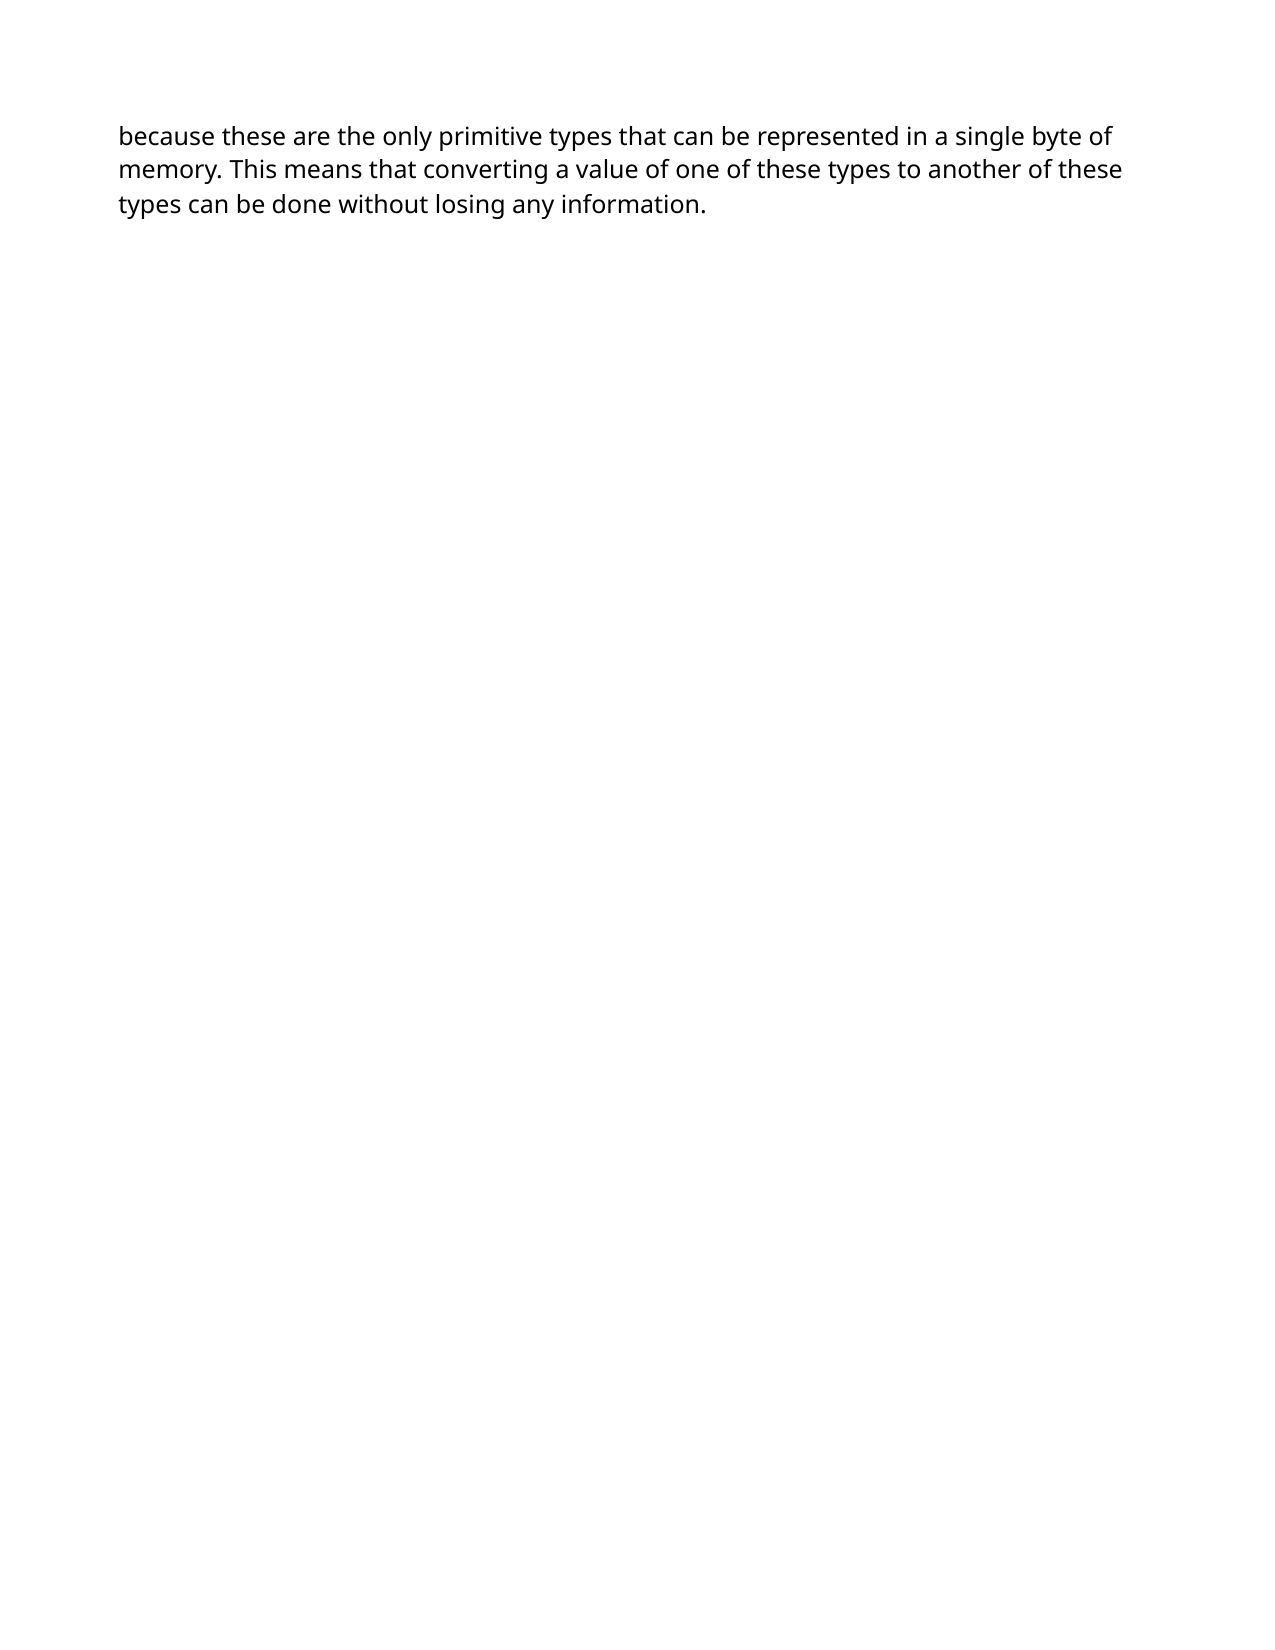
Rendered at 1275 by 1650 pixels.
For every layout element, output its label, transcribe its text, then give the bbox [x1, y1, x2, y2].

text because these are the only primitive types that can be represented in a single byte of memory. This means that converting a value of one of these types to another of these types can be done without losing any information. [118, 118, 1157, 220]
